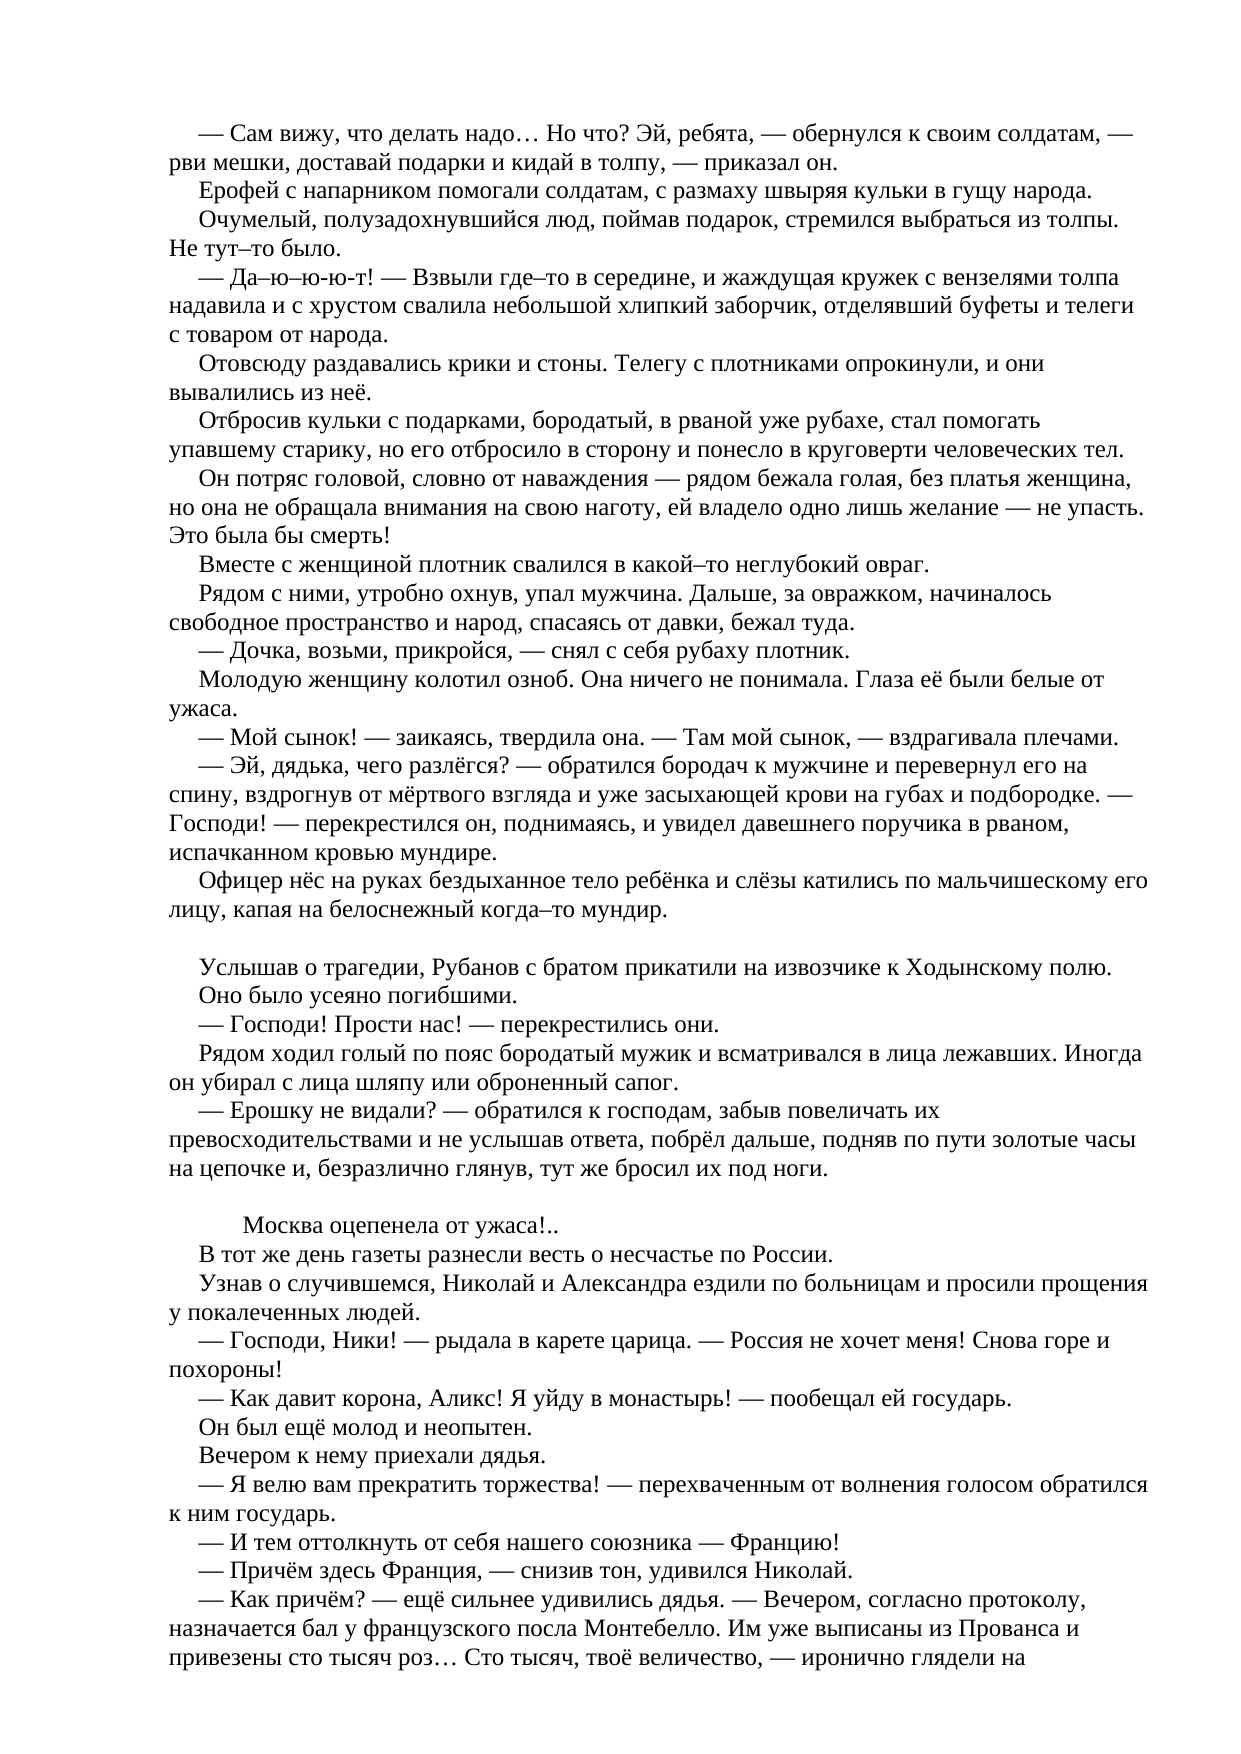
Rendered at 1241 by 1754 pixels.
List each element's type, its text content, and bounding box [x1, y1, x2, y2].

text — Причём здесь Франция, — снизив тон, удивился Николай. [169, 1556, 1152, 1584]
text — Я велю вам прекратить торжества! — перехваченным от волнения голосом обратился к ним государь. [169, 1469, 1152, 1527]
text — Господи! Прости нас! — перекрестились они. [169, 1009, 1152, 1038]
text Молодую женщину колотил озноб. Она ничего не понимала. Глаза её были белые от ужаса. [169, 664, 1152, 722]
text В тот же день газеты разнесли весть о несчастье по России. [169, 1239, 1152, 1268]
text — Мой сынок! — заикаясь, твердила она. — Там мой сынок, — вздрагивала плечами. [169, 722, 1152, 751]
text Очумелый, полузадохнувшийся люд, поймав подарок, стремился выбраться из толпы. Не тут–то было. [169, 204, 1152, 262]
text — Сам вижу, что делать надо… Но что? Эй, ребята, — обернулся к своим солдатам, — рви мешки, доставай подарки и кидай в толпу, — приказал он. [169, 118, 1152, 176]
text Ерофей с напарником помогали солдатам, с размаху швыряя кульки в гущу народа. [169, 176, 1152, 204]
text Отбросив кульки с подарками, бородатый, в рваной уже рубахе, стал помогать упавшему старику, но его отбросило в сторону и понесло в круговерти человеческих тел. [169, 406, 1152, 463]
text Рядом с ними, утробно охнув, упал мужчина. Дальше, за овражком, начиналось свободное пространство и народ, спасаясь от давки, бежал туда. [169, 578, 1152, 636]
text Услышав о трагедии, Рубанов с братом прикатили на извозчике к Ходынскому полю. [169, 952, 1152, 981]
text Вечером к нему приехали дядья. [169, 1441, 1152, 1469]
text Оно было усеяно погибшими. [169, 981, 1152, 1009]
text Рядом ходил голый по пояс бородатый мужик и всматривался в лица лежавших. Иногда он убирал с лица шляпу или оброненный сапог. [169, 1038, 1152, 1096]
text Он был ещё молод и неопытен. [169, 1412, 1152, 1441]
text — И тем оттолкнуть от себя нашего союзника — Францию! [169, 1527, 1152, 1556]
text — Господи, Ники! — рыдала в карете царица. — Россия не хочет меня! Снова горе и похороны! [169, 1326, 1152, 1383]
text Москва оцепенела от ужаса!.. [169, 1211, 1152, 1239]
text — Как причём? — ещё сильнее удивились дядья. — Вечером, согласно протоколу, назначается бал у французского посла Монтебелло. Им уже выписаны из Прованса и привезены сто тысяч роз… Сто тысяч, твоё величество, — иронично глядели на [169, 1584, 1152, 1671]
text — Дочка, возьми, прикройся, — снял с себя рубаху плотник. [169, 636, 1152, 664]
text Узнав о случившемся, Николай и Александра ездили по больницам и просили прощения у покалеченных людей. [169, 1268, 1152, 1326]
text Офицер нёс на руках бездыханное тело ребёнка и слёзы катились по мальчишескому его лицу, капая на белоснежный когда–то мундир. [169, 866, 1152, 923]
text Отовсюду раздавались крики и стоны. Телегу с плотниками опрокинули, и они вывалились из неё. [169, 348, 1152, 406]
text — Эй, дядька, чего разлёгся? — обратился бородач к мужчине и перевернул его на спину, вздрогнув от мёртвого взгляда и уже засыхающей крови на губах и подбородке. — Господи! — перекрестился он, поднимаясь, и увидел давешнего поручика в рваном, испачканном кровью мундире. [169, 751, 1152, 866]
text — Да–ю–ю-ю-т! — Взвыли где–то в середине, и жаждущая кружек с вензелями толпа надавила и с хрустом свалила небольшой хлипкий заборчик, отделявший буфеты и телеги с товаром от народа. [169, 262, 1152, 348]
text — Как давит корона, Аликс! Я уйду в монастырь! — пообещал ей государь. [169, 1383, 1152, 1412]
text Вместе с женщиной плотник свалился в какой–то неглубокий овраг. [169, 549, 1152, 578]
text Он потряс головой, словно от наваждения — рядом бежала голая, без платья женщина, но она не обращала внимания на свою наготу, ей владело одно лишь желание — не упасть. Это была бы смерть! [169, 463, 1152, 549]
text — Ерошку не видали? — обратился к господам, забыв повеличать их превосходительствами и не услышав ответа, побрёл дальше, подняв по пути золотые часы на цепочке и, безразлично глянув, тут же бросил их под ноги. [169, 1096, 1152, 1182]
